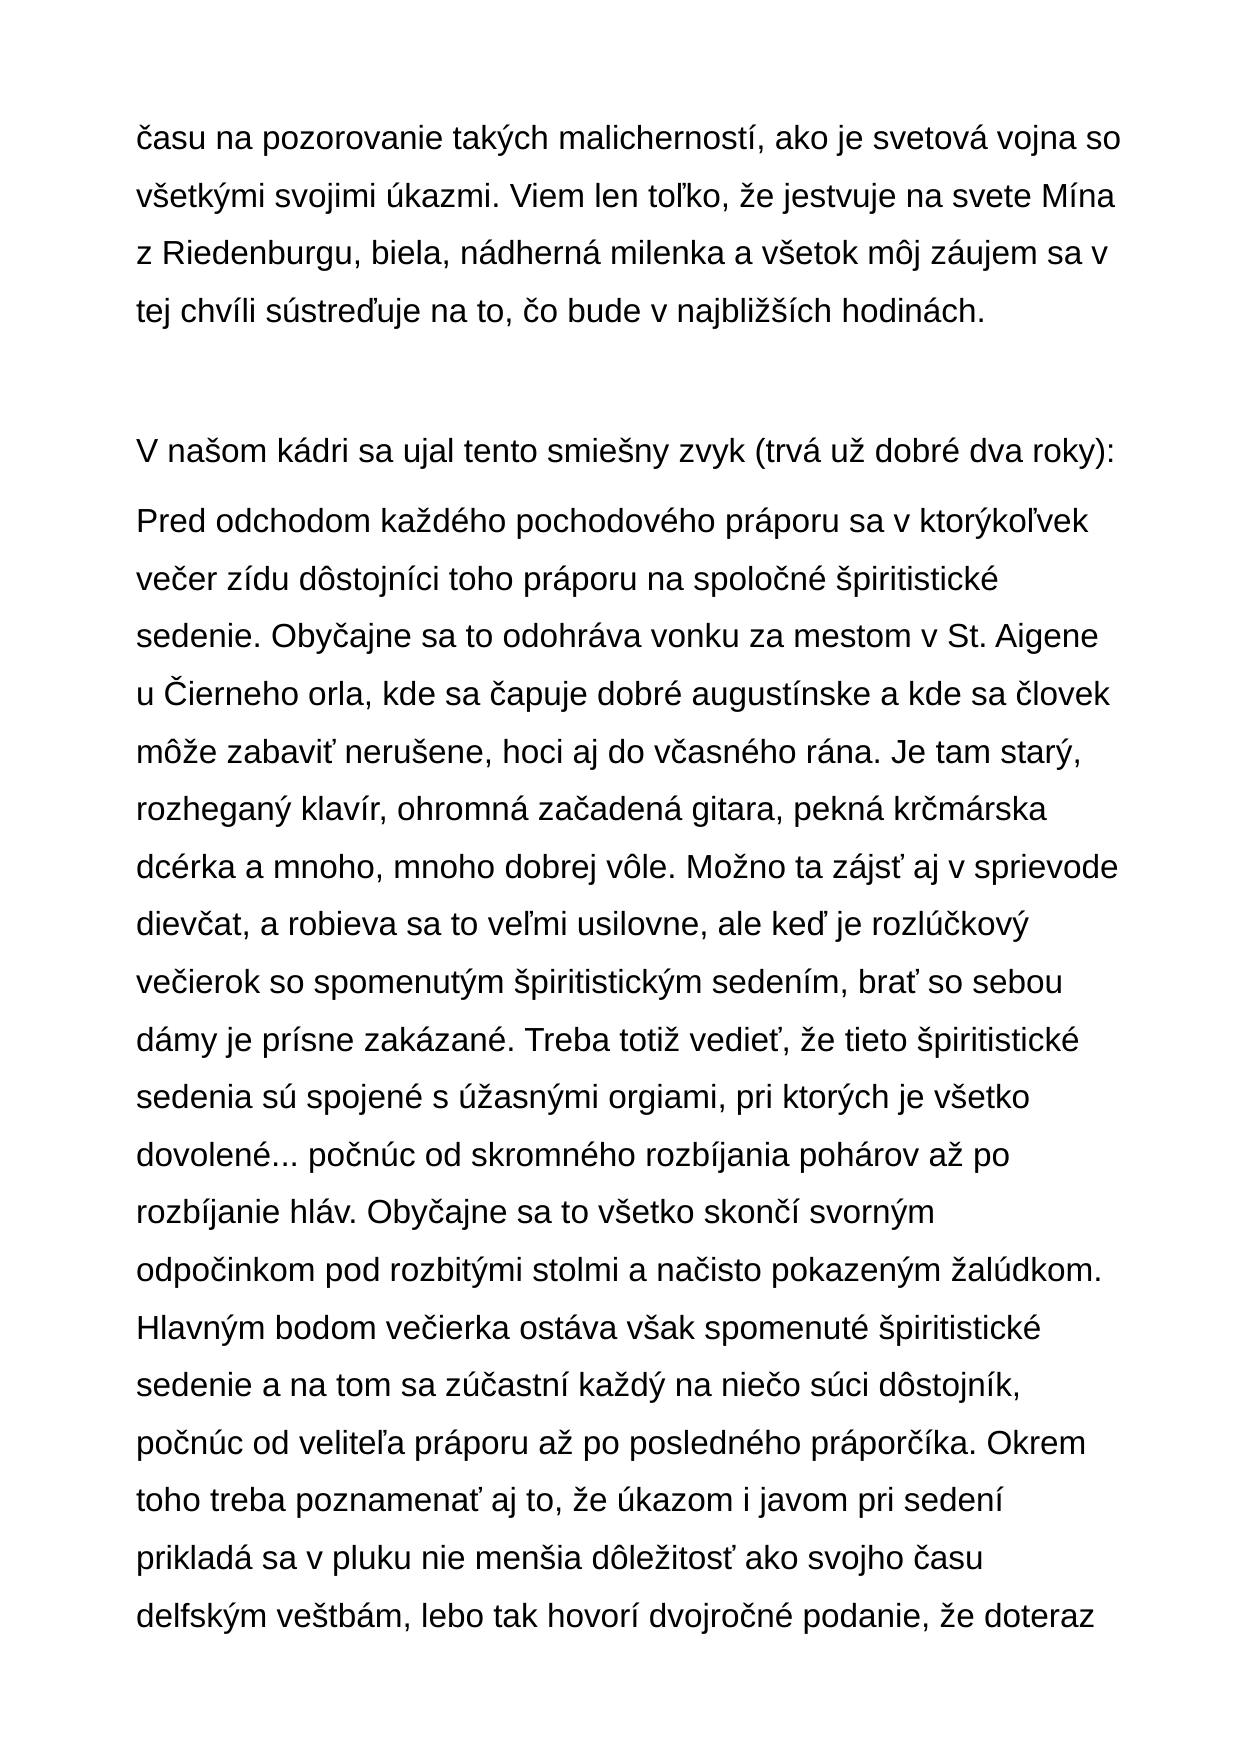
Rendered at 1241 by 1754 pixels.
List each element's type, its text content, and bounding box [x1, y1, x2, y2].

text Pred odchodom každého pochodového práporu sa v ktorýkoľvek večer zídu dôstojníci toho práporu na spoločné špiritistické sedenie. Obyčajne sa to odohráva vonku za mestom v St. Aigene u Čierneho orla, kde sa čapuje dobré augustínske a kde sa človek môže zabaviť nerušene, hoci aj do včasného rána. Je tam starý, rozheganý klavír, ohromná začadená gitara, pekná krčmárska dcérka a mnoho, mnoho dobrej vôle. Možno ta zájsť aj v sprievode dievčat, a robieva sa to veľmi usilovne, ale keď je rozlúčkový večierok so spomenutým špiritistickým sedením, brať so sebou dámy je prísne zakázané. Treba totiž vedieť, že tieto špiritistické sedenia sú spojené s úžasnými orgiami, pri ktorých je všetko dovolené... počnúc od skromného rozbíjania pohárov až po rozbíjanie hláv. Obyčajne sa to všetko skončí svorným odpočinkom pod rozbitými stolmi a načisto pokazeným žalúdkom. Hlavným bodom večierka ostáva však spomenuté špiritistické sedenie a na tom sa zúčastní každý na niečo súci dôstojník, počnúc od veliteľa práporu až po posledného práporčíka. Okrem toho treba poznamenať aj to, že úkazom i javom pri sedení prikladá sa v pluku nie menšia dôležitosť ako svojho času delfským veštbám, lebo tak hovorí dvojročné podanie, že doteraz [136, 501, 1122, 1634]
text času na pozorovanie takých malicherností, ako je svetová vojna so všetkými svojimi úkazmi. Viem len toľko, že jestvuje na svete Mína z Riedenburgu, biela, nádherná milenka a všetok môj záujem sa v tej chvíli sústreďuje na to, čo bude v najbližších hodinách. [136, 118, 1122, 329]
text V našom kádri sa ujal tento smiešny zvyk (trvá už dobré dva roky): [136, 431, 1122, 469]
